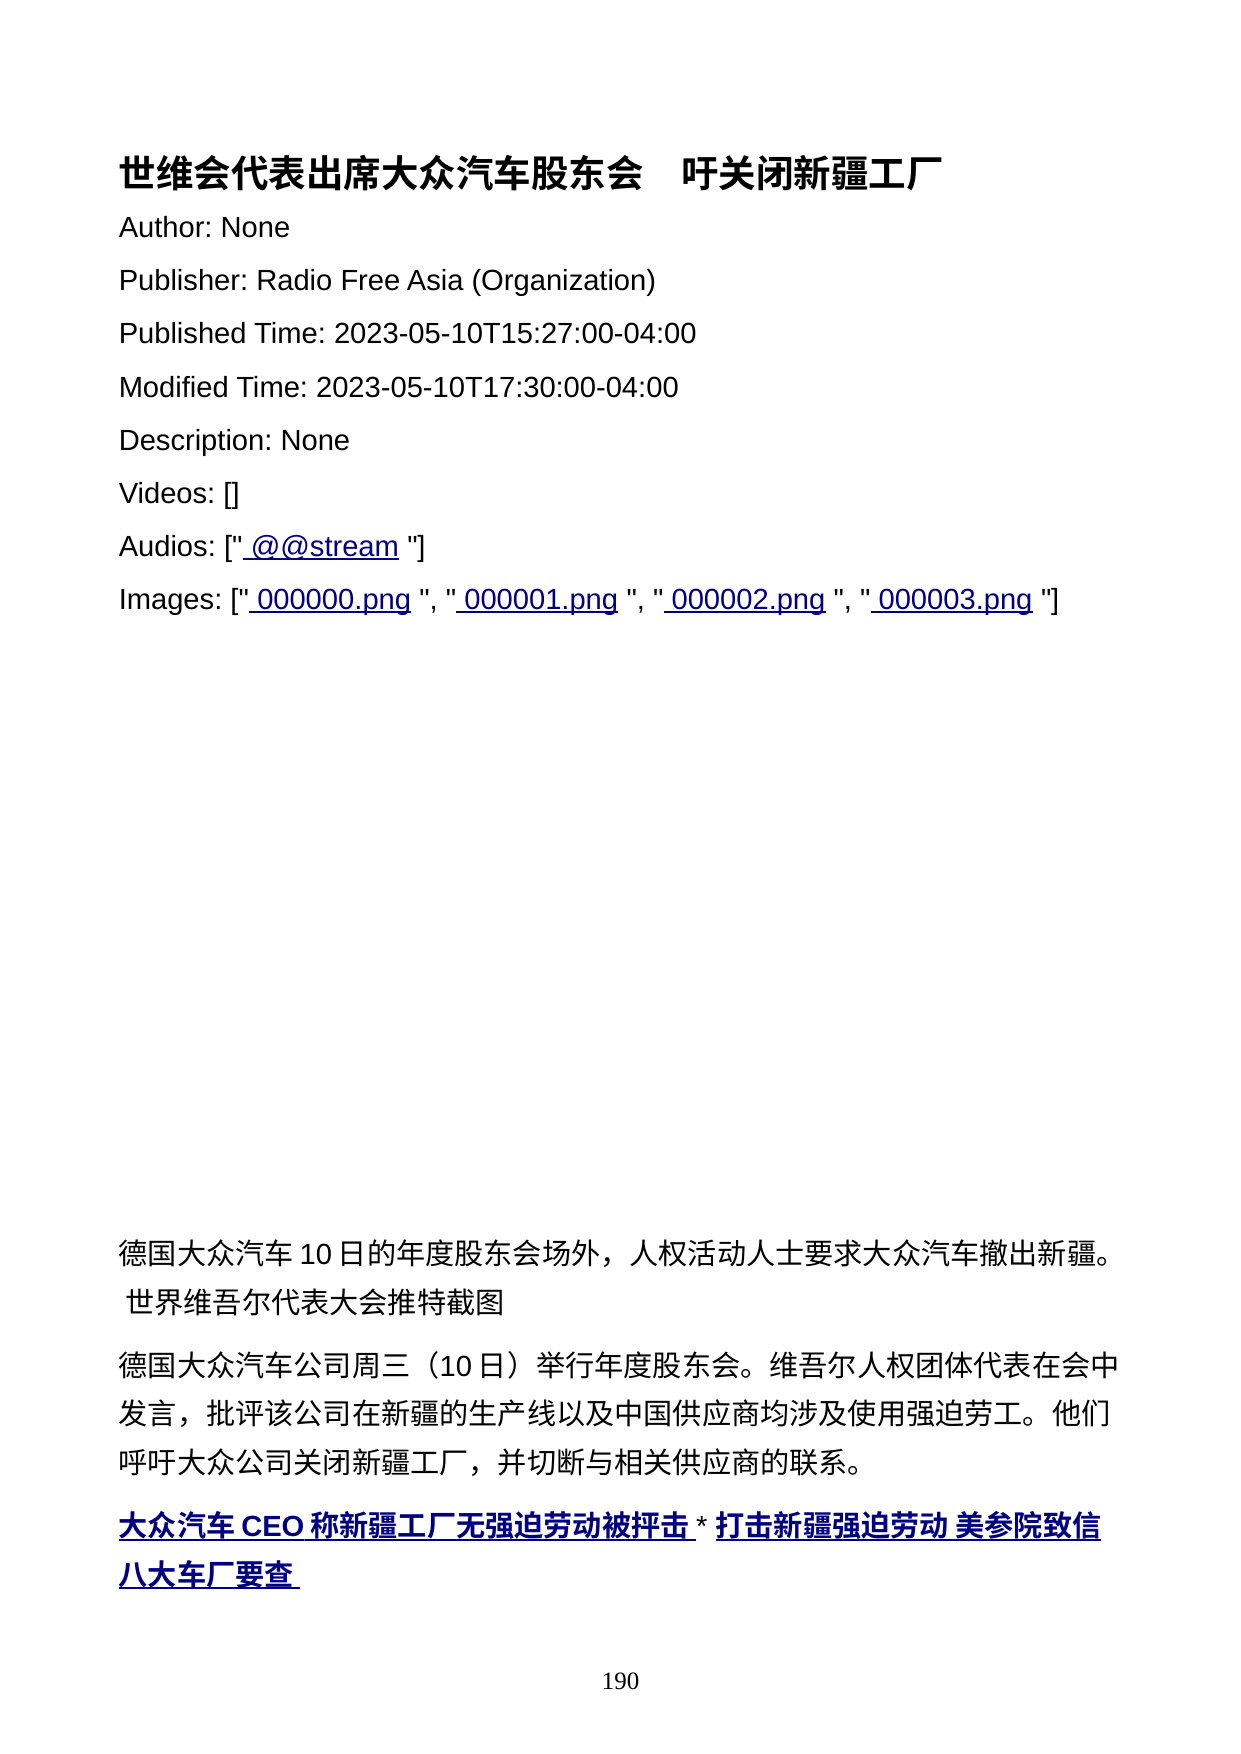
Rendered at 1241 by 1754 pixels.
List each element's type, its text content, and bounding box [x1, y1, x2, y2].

subtitle 世维会代表出席大众汽车股东会 吁关闭新疆工厂 [118, 143, 1122, 198]
text Published Time: 2023-05-10T15:27:00-04:00 [118, 317, 1122, 350]
text Images: [" 000000.png ", " 000001.png ", " 000002.png ", " 000003.png "] [118, 582, 1122, 616]
text Description: None [118, 423, 1122, 456]
text 德国大众汽车公司周三（10日）举行年度股东会。维吾尔人权团体代表在会中发言，批评该公司在新疆的生产线以及中国供应商均涉及使用强迫劳工。他们呼吁大众公司关闭新疆工厂，并切断与相关供应商的联系。 [118, 1342, 1122, 1482]
text Author: None [118, 210, 1122, 244]
text Publisher: Radio Free Asia (Organization) [118, 263, 1122, 297]
text Audios: [" @@stream "] [118, 529, 1122, 563]
text Modified Time: 2023-05-10T17:30:00-04:00 [118, 370, 1122, 403]
text Videos: [] [118, 476, 1122, 509]
text 大众汽车CEO称新疆工厂无强迫劳动被抨击 * 打击新疆强迫劳动 美参院致信八大车厂要查 [118, 1502, 1122, 1593]
text 德国大众汽车10日的年度股东会场外，人权活动人士要求大众汽车撤出新疆。 世界维吾尔代表大会推特截图 [118, 635, 1122, 1321]
